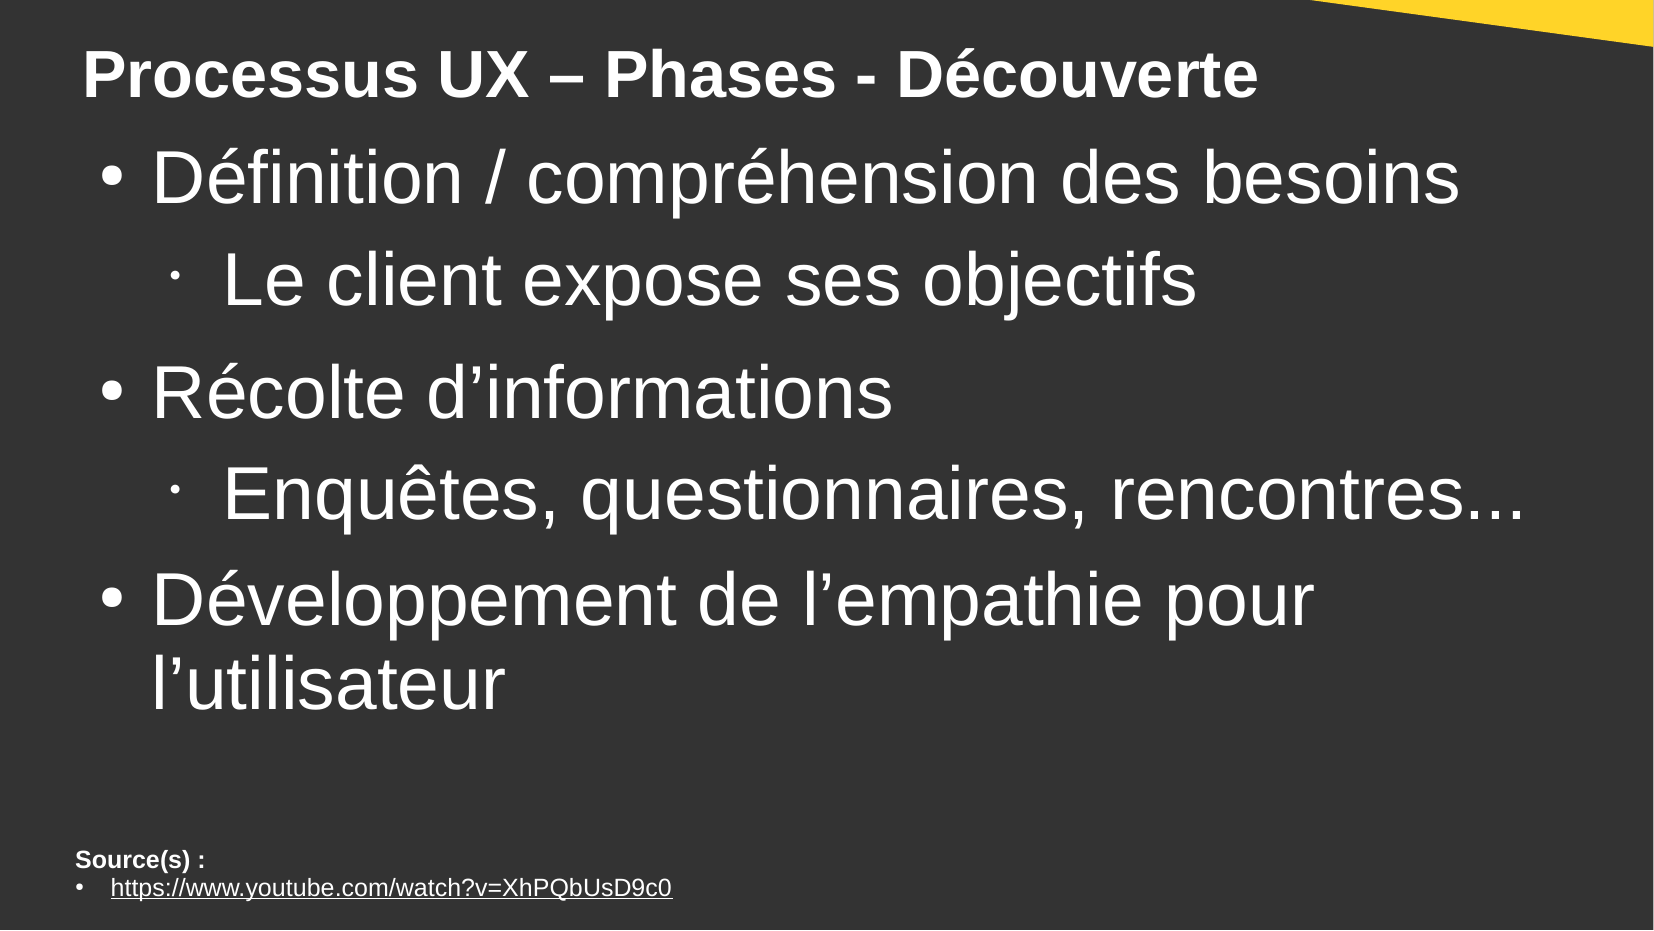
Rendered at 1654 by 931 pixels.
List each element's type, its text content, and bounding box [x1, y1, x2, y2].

text_box [1310, 0, 1654, 47]
list Définition / compréhension des besoins Le client expose ses objectifs Récolte d’informations Enquêtes, questionnaires, rencontres... Développement de l’empathie pour l’utilisateur [80, 135, 1620, 827]
title Processus UX – Phases - Découverte [82, 37, 1571, 114]
text_box Source(s) : https://www.youtube.com/watch?v=XhPQbUsD9c0 [60, 838, 1546, 931]
